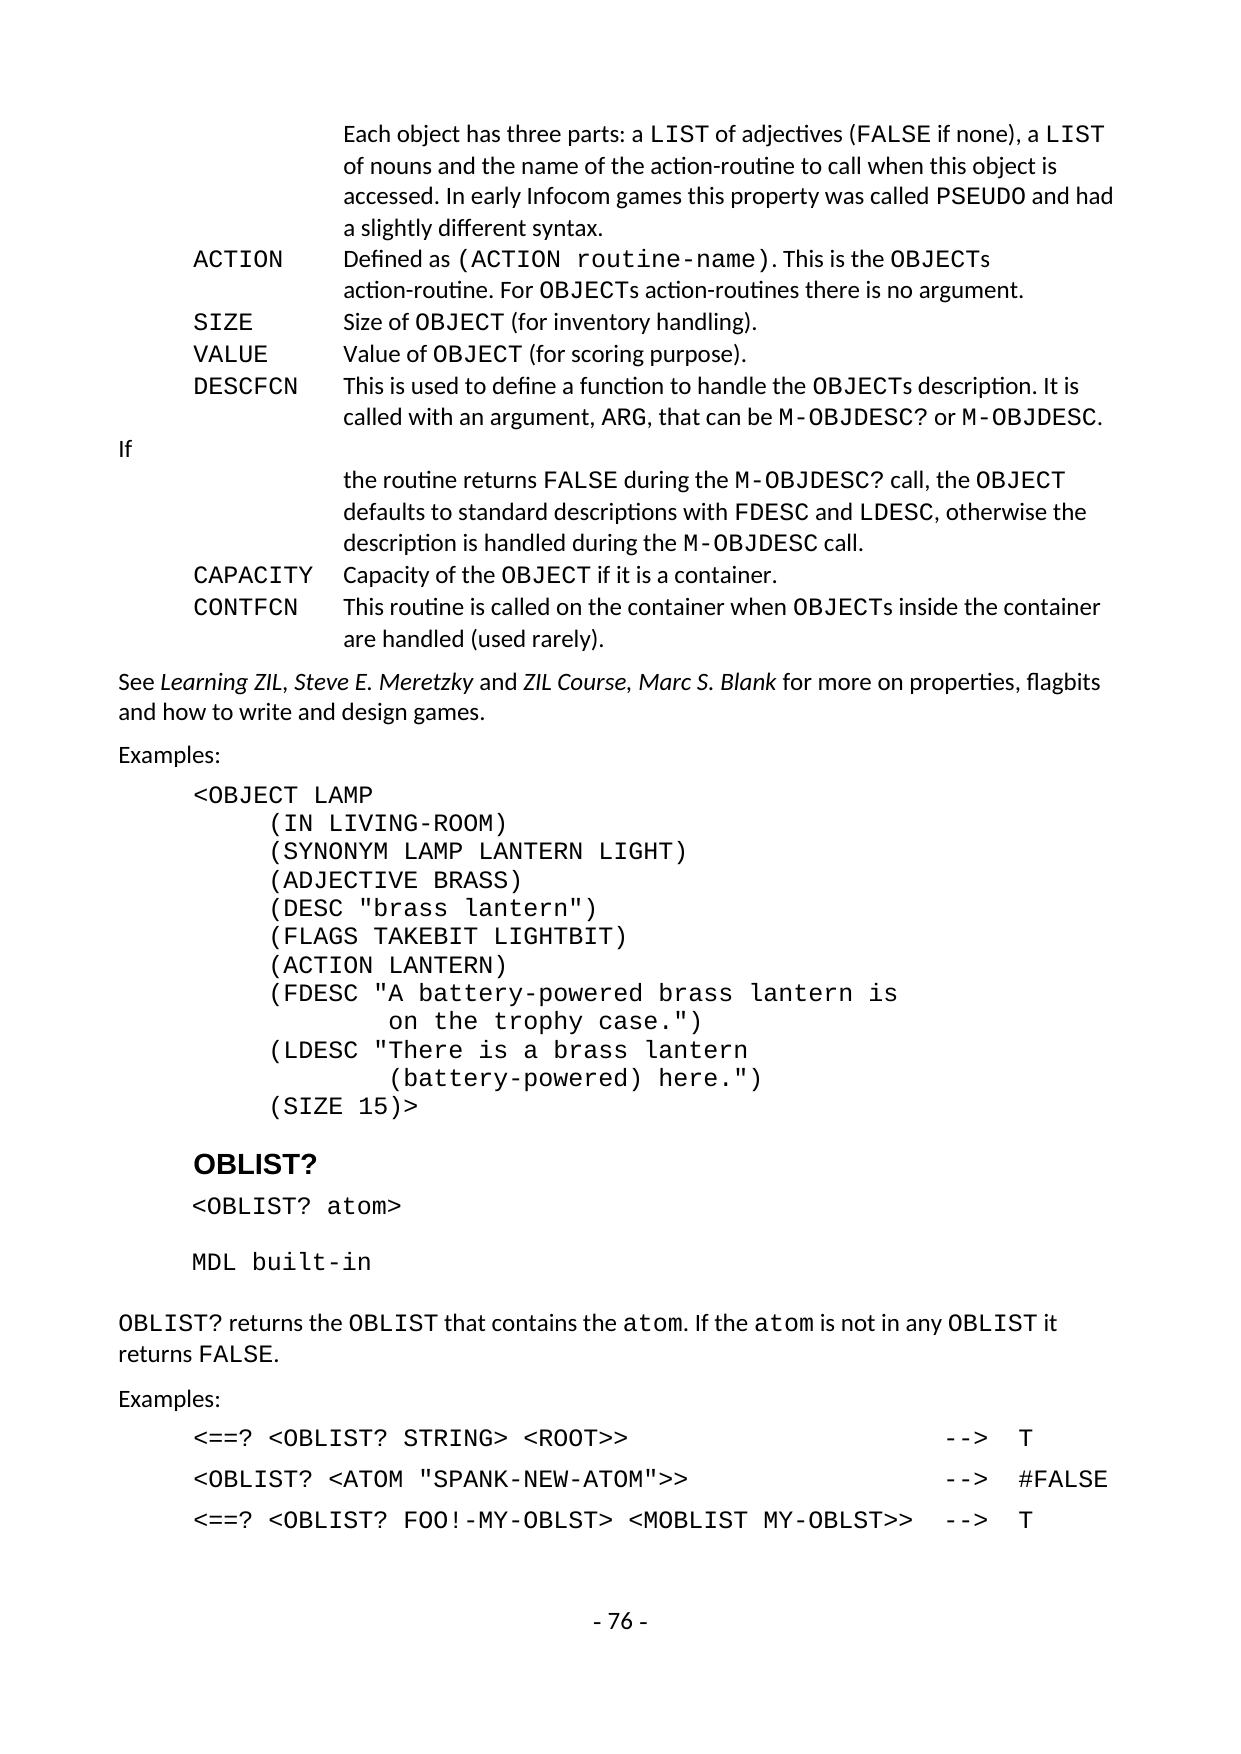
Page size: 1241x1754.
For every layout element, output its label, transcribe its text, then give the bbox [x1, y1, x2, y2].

text Examples: [118, 1383, 1122, 1413]
text See Learning ZIL, Steve E. Meretzky and ZIL Course, Marc S. Blank for more on properties, flagbits and how to write and design games. [118, 666, 1122, 727]
subtitle OBLIST? [118, 1147, 1122, 1181]
text OBLIST? returns the OBLIST that contains the atom. If the atom is not in any OBLIST it returns FALSE. [118, 1307, 1122, 1370]
text MDL built-in [192, 1250, 1122, 1278]
text <OBJECT LAMP (IN LIVING-ROOM) (SYNONYM LAMP LANTERN LIGHT) (ADJECTIVE BRASS) (DESC "brass lantern") (FLAGS TAKEBIT LIGHTBIT) (ACTION LANTERN) (FDESC "A battery-powered brass lantern is on the trophy case.") (LDESC "There is a brass lantern (battery-powered) here.") (SIZE 15)> [118, 782, 1122, 1122]
text <==? <OBLIST? STRING> <ROOT>> --> T [118, 1426, 1122, 1454]
text <OBLIST? atom> [192, 1193, 1122, 1222]
text Each object has three parts: a LIST of adjectives (FALSE if none), a LIST of nouns and the name of the action-routine to call when this object is accessed. In early Infocom games this property was called PSEUDO and had a slightly different syntax. ACTION Defined as (ACTION routine-name). This is the OBJECTs action-routine. For OBJECTs action-routines there is no argument. SIZE Size of OBJECT (for inventory handling). VALUE Value of OBJECT (for scoring purpose). DESCFCN This is used to define a function to handle the OBJECTs description. It is called with an argument, ARG, that can be M-OBJDESC? or M-OBJDESC. If the routine returns FALSE during the M-OBJDESC? call, the OBJECT defaults to standard descriptions with FDESC and LDESC, otherwise the description is handled during the M-OBJDESC call. CAPACITY Capacity of the OBJECT if it is a container. CONTFCN This routine is called on the container when OBJECTs inside the container are handled (used rarely). [118, 118, 1122, 653]
text <OBLIST? <ATOM "SPANK-NEW-ATOM">> --> #FALSE [118, 1467, 1122, 1495]
text Examples: [118, 739, 1122, 770]
text <==? <OBLIST? FOO!-MY-OBLST> <MOBLIST MY-OBLST>> --> T [118, 1507, 1122, 1536]
